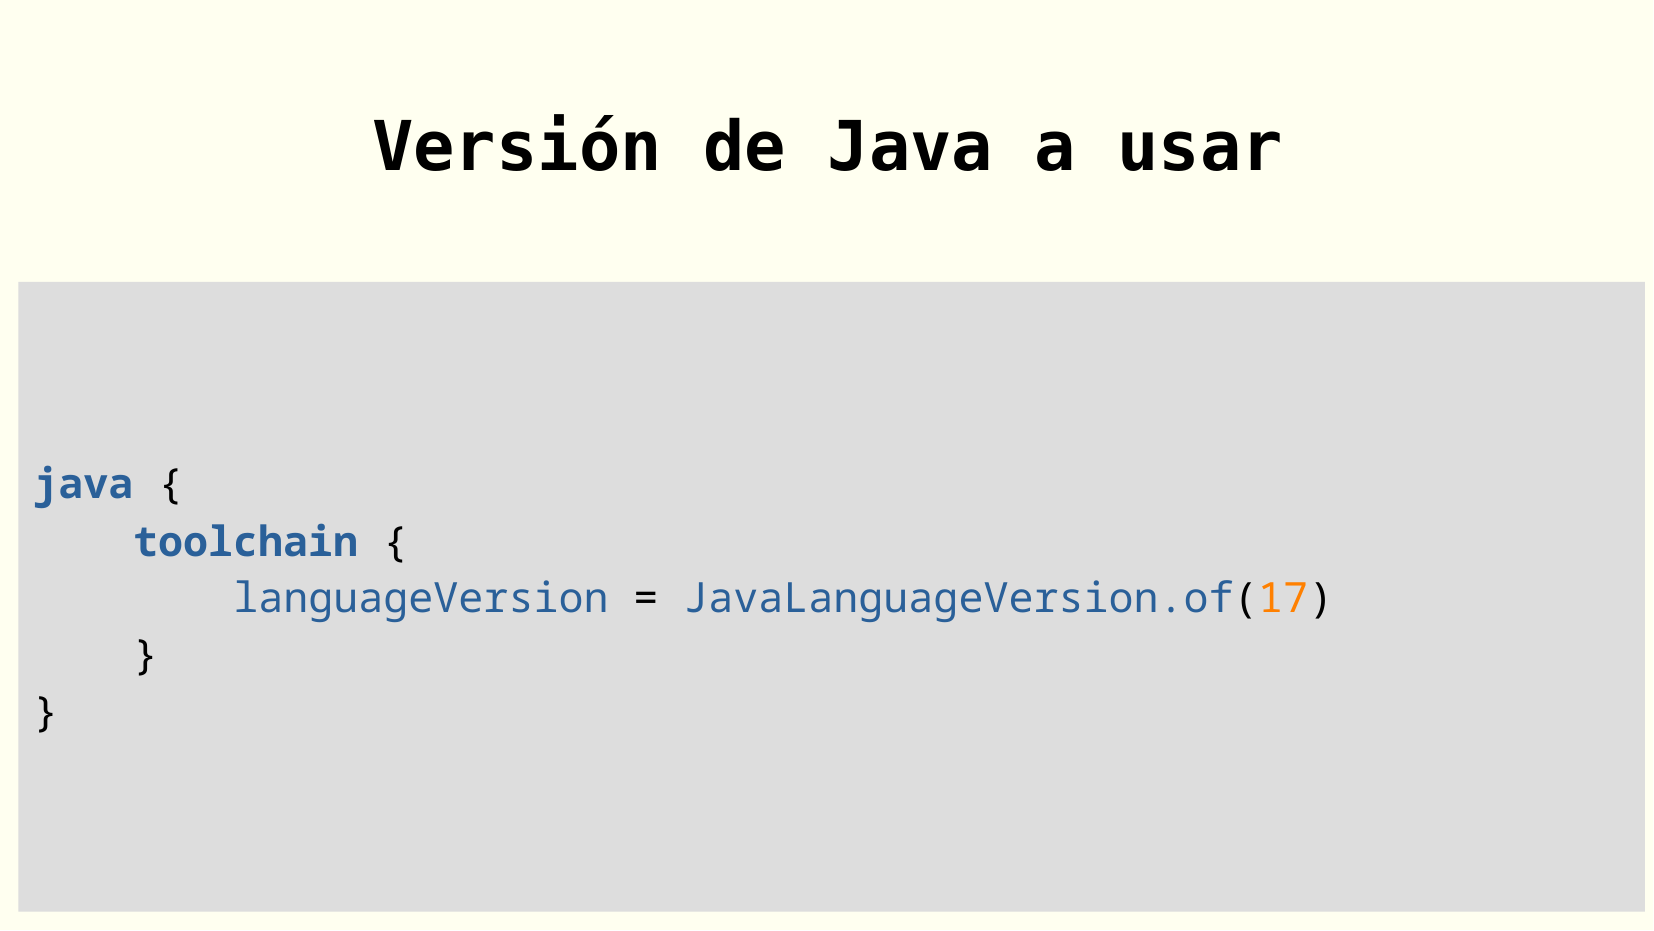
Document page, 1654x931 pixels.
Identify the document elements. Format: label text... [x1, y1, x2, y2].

title Versión de Java a usar [84, 45, 1573, 248]
text_box java { toolchain { languageVersion = JavaLanguageVersion.of(17) } } [18, 281, 1645, 912]
